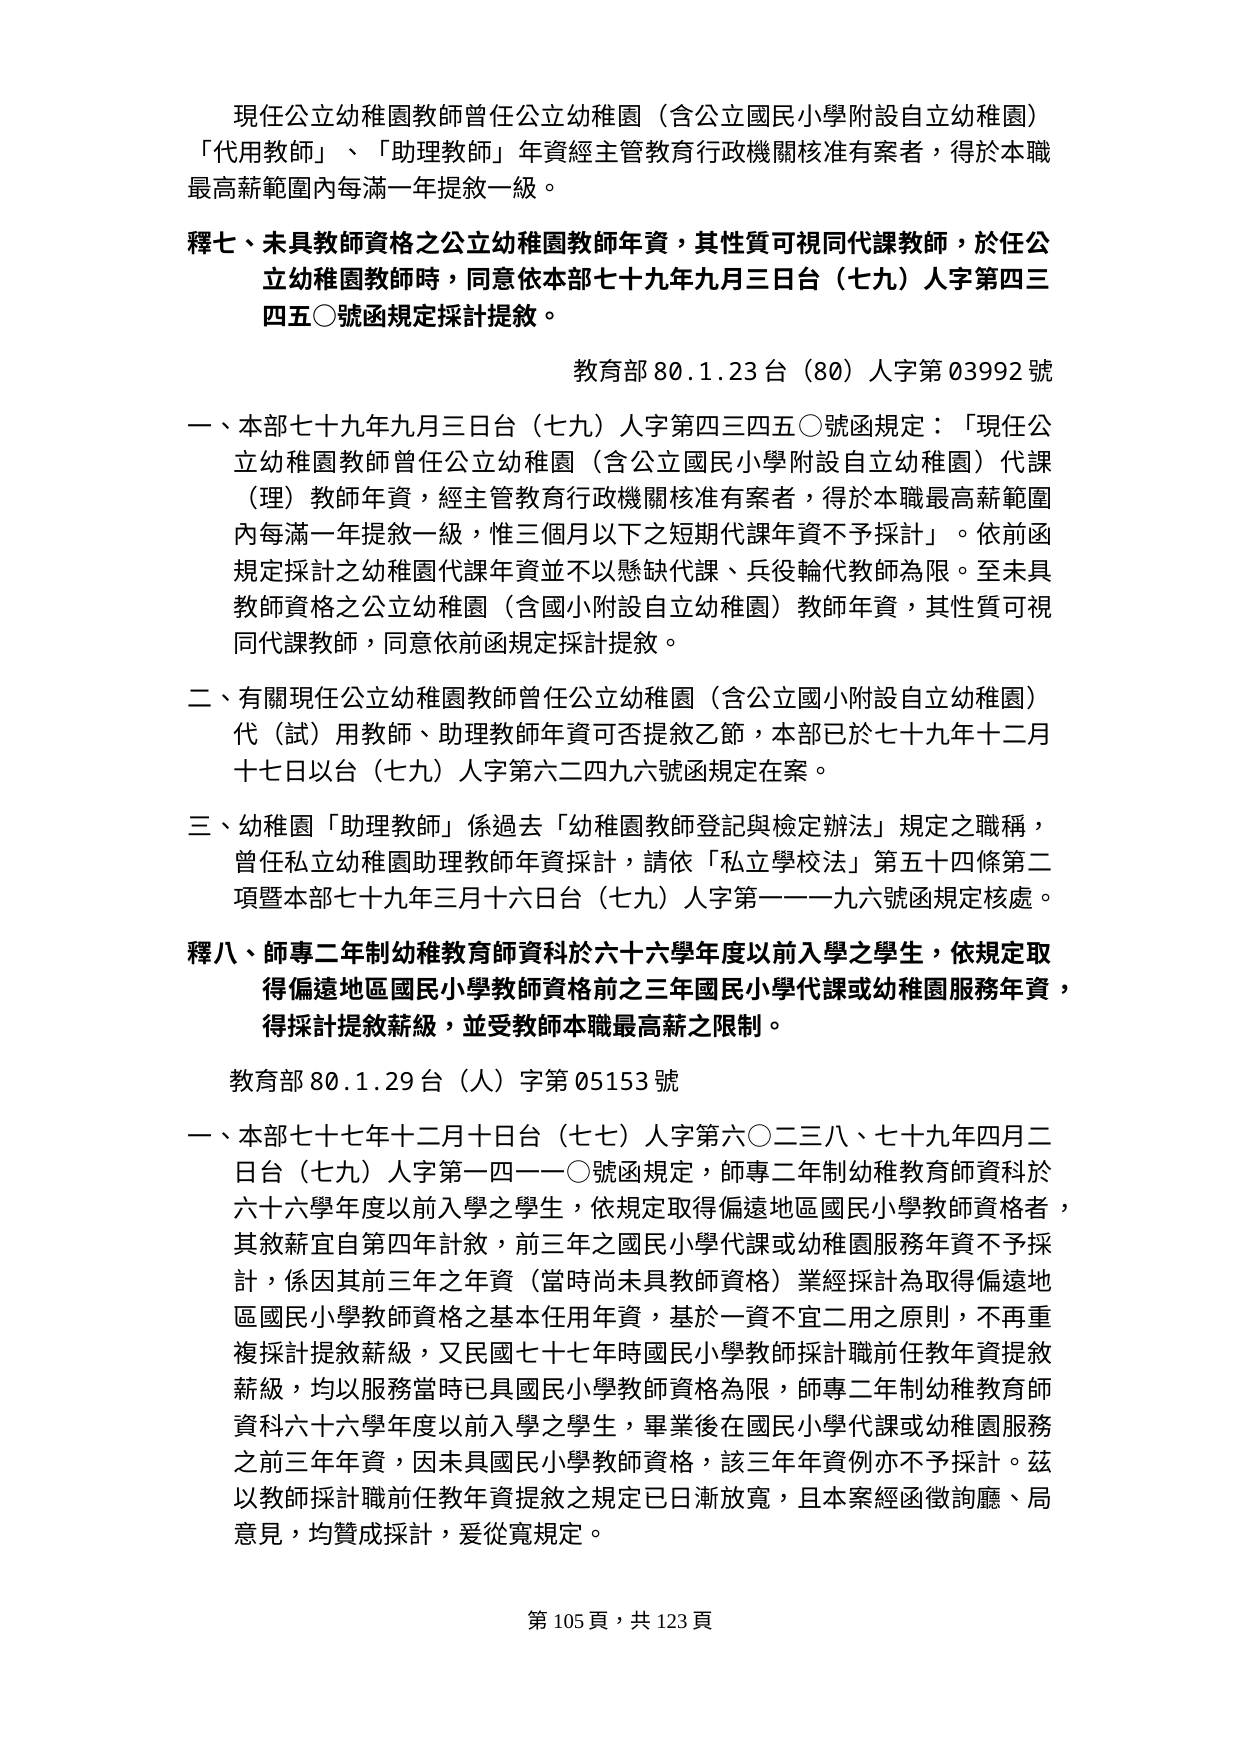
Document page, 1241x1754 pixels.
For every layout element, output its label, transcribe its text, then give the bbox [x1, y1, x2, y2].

text 一、本部七十七年十二月十日台（七七）人字第六○二三八、七十九年四月二日台（七九）人字第一四一一○號函規定，師專二年制幼稚教育師資科於六十六學年度以前入學之學生，依規定取得偏遠地區國民小學教師資格者，其敘薪宜自第四年計敘，前三年之國民小學代課或幼稚園服務年資不予採計，係因其前三年之年資（當時尚未具教師資格）業經採計為取得偏遠地區國民小學教師資格之基本任用年資，基於一資不宜二用之原則，不再重複採計提敘薪級，又民國七十七年時國民小學教師採計職前任教年資提敘薪級，均以服務當時已具國民小學教師資格為限，師專二年制幼稚教育師資科六十六學年度以前入學之學生，畢業後在國民小學代課或幼稚園服務之前三年年資，因未具國民小學教師資格，該三年年資例亦不予採計。茲以教師採計職前任教年資提敘之規定已日漸放寬，且本案經函徵詢廳、局意見，均贊成採計，爰從寬規定。 [187, 1116, 1053, 1551]
text 釋八、師專二年制幼稚教育師資科於六十六學年度以前入學之學生，依規定取得偏遠地區國民小學教師資格前之三年國民小學代課或幼稚園服務年資，得採計提敘薪級，並受教師本職最高薪之限制。 [187, 934, 1053, 1042]
text 釋七、 未具教師資格之公立幼稚園教師年資，其性質可視同代課教師，於任公立幼稚園教師時，同意依本部七十九年九月三日台（七九）人字第四三四五○號函規定採計提敘。 [187, 224, 1053, 332]
text 現任公立幼稚園教師曾任公立幼稚園（含公立國民小學附設自立幼稚園）「代用教師」、「助理教師」年資經主管教育行政機關核准有案者，得於本職最高薪範圍內每滿一年提敘一級。 [187, 96, 1053, 205]
text 三、幼稚園「助理教師」係過去「幼稚園教師登記與檢定辦法」規定之職稱，曾任私立幼稚園助理教師年資採計，請依「私立學校法」第五十四條第二項暨本部七十九年三月十六日台（七九）人字第一一一九六號函規定核處。 [187, 806, 1053, 915]
text 教育部80.1.23台（80）人字第03992號 [187, 351, 1053, 387]
text 一、本部七十九年九月三日台（七九）人字第四三四五○號函規定：「現任公立幼稚園教師曾任公立幼稚園（含公立國民小學附設自立幼稚園）代課（理）教師年資，經主管教育行政機關核准有案者，得於本職最高薪範圍內每滿一年提敘一級，惟三個月以下之短期代課年資不予採計」。依前函規定採計之幼稚園代課年資並不以懸缺代課、兵役輪代教師為限。至未具教師資格之公立幼稚園（含國小附設自立幼稚園）教師年資，其性質可視同代課教師，同意依前函規定採計提敘。 [187, 406, 1053, 660]
text 教育部80.1.29台（人）字第05153號 [187, 1061, 1053, 1097]
text 二、有關現任公立幼稚園教師曾任公立幼稚園（含公立國小附設自立幼稚園）代（試）用教師、助理教師年資可否提敘乙節，本部已於七十九年十二月十七日以台（七九）人字第六二四九六號函規定在案。 [187, 679, 1053, 787]
